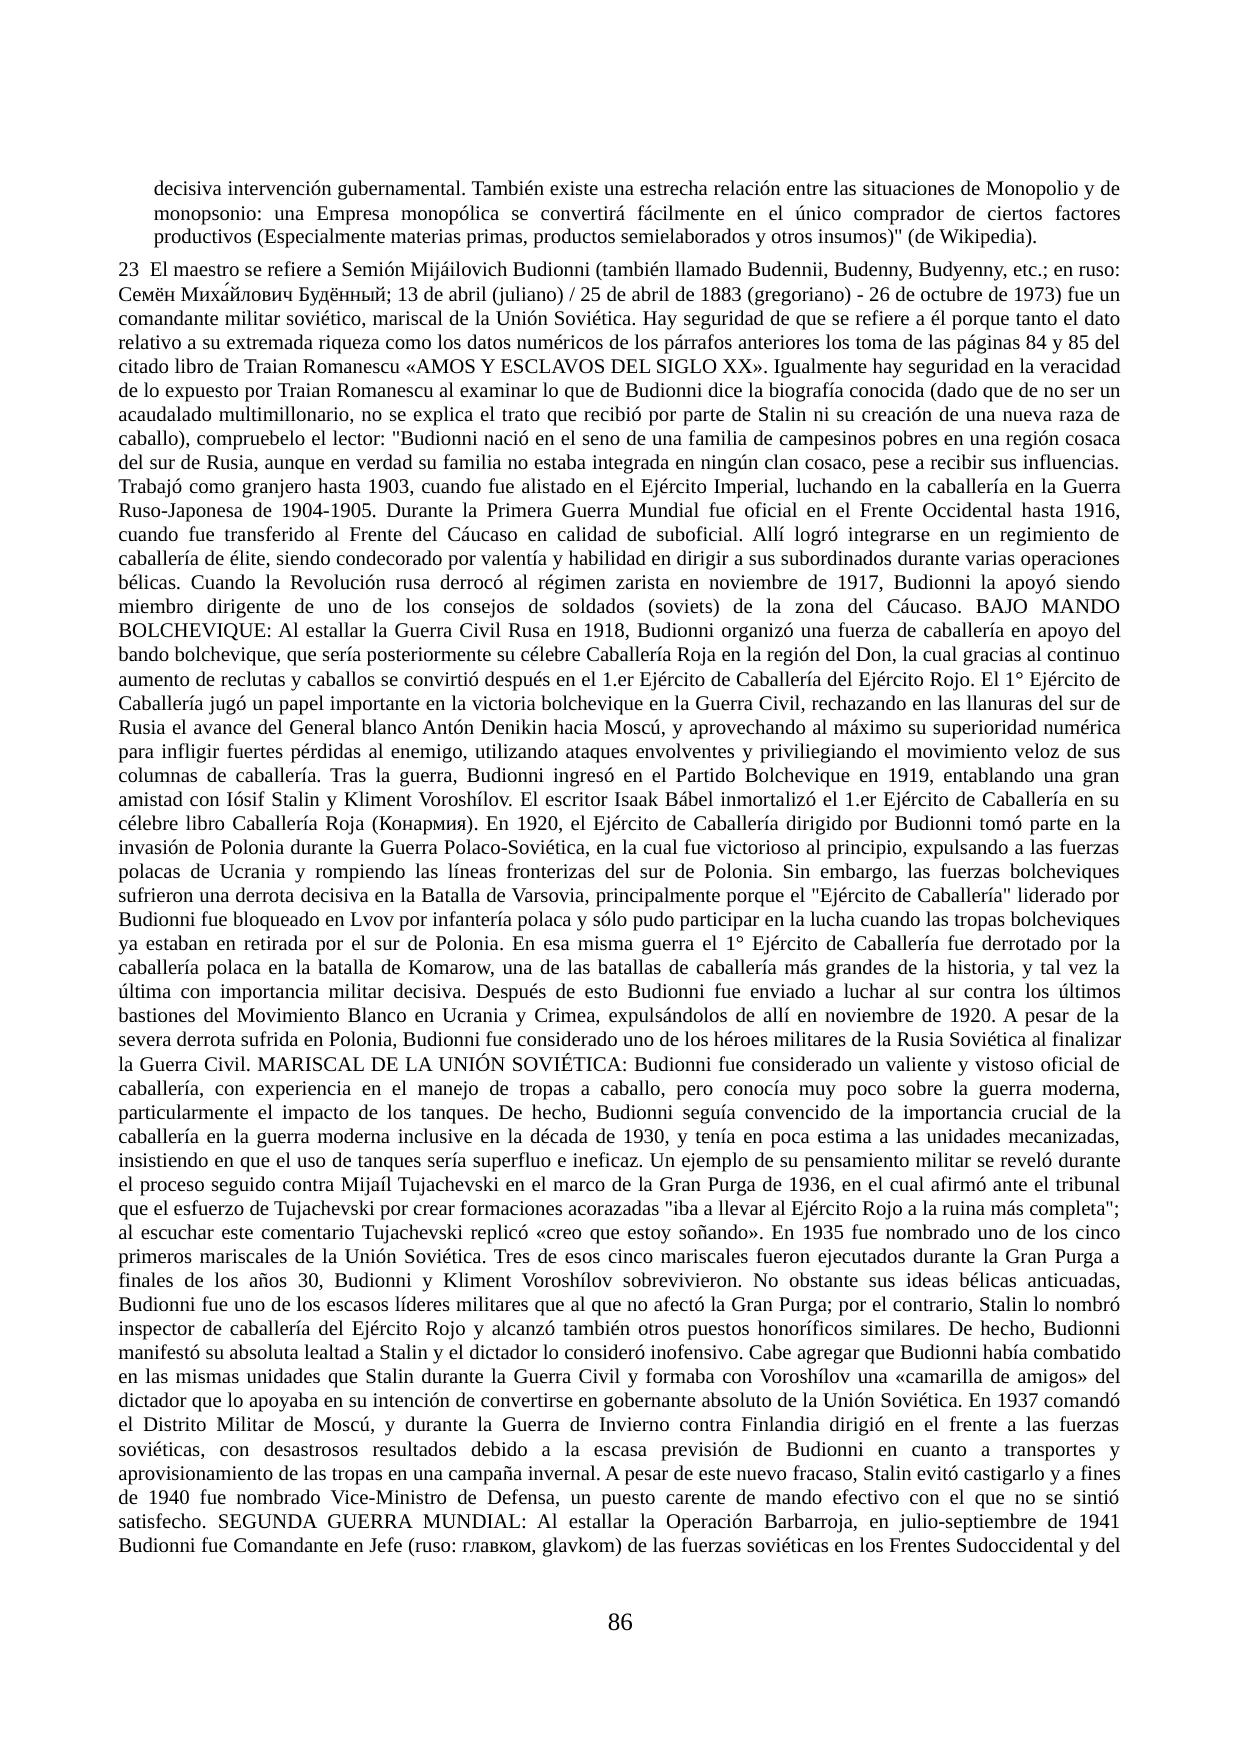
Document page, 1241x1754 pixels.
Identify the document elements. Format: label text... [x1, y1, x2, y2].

text El maestro se refiere a Semión Mijáilovich Budionni (también llamado Budennii, Budenny, Budyenny, etc.; en ruso: Семён Миха́йлович Будённый; 13 de abril (juliano) / 25 de abril de 1883 (gregoriano) - 26 de octubre de 1973) fue un comandante militar soviético, mariscal de la Unión Soviética. Hay seguridad de que se refiere a él porque tanto el dato relativo a su extremada riqueza como los datos numéricos de los párrafos anteriores los toma de las páginas 84 y 85 del citado libro de Traian Romanescu «AMOS Y ESCLAVOS DEL SIGLO XX». Igualmente hay seguridad en la veracidad de lo expuesto por Traian Romanescu al examinar lo que de Budionni dice la biografía conocida (dado que de no ser un acaudalado multimillonario, no se explica el trato que recibió por parte de Stalin ni su creación de una nueva raza de caballo), compruebelo el lector: "Budionni nació en el seno de una familia de campesinos pobres en una región cosaca del sur de Rusia, aunque en verdad su familia no estaba integrada en ningún clan cosaco, pese a recibir sus influencias. Trabajó como granjero hasta 1903, cuando fue alistado en el Ejército Imperial, luchando en la caballería en la Guerra Ruso-Japonesa de 1904-1905. Durante la Primera Guerra Mundial fue oficial en el Frente Occidental hasta 1916, cuando fue transferido al Frente del Cáucaso en calidad de suboficial. Allí logró integrarse en un regimiento de caballería de élite, siendo condecorado por valentía y habilidad en dirigir a sus subordinados durante varias operaciones bélicas. Cuando la Revolución rusa derrocó al régimen zarista en noviembre de 1917, Budionni la apoyó siendo miembro dirigente de uno de los consejos de soldados (soviets) de la zona del Cáucaso. BAJO MANDO BOLCHEVIQUE: Al estallar la Guerra Civil Rusa en 1918, Budionni organizó una fuerza de caballería en apoyo del bando bolchevique, que sería posteriormente su célebre Caballería Roja en la región del Don, la cual gracias al continuo aumento de reclutas y caballos se convirtió después en el 1.er Ejército de Caballería del Ejército Rojo. El 1° Ejército de Caballería jugó un papel importante en la victoria bolchevique en la Guerra Civil, rechazando en las llanuras del sur de Rusia el avance del General blanco Antón Denikin hacia Moscú, y aprovechando al máximo su superioridad numérica para infligir fuertes pérdidas al enemigo, utilizando ataques envolventes y priviliegiando el movimiento veloz de sus columnas de caballería. Tras la guerra, Budionni ingresó en el Partido Bolchevique en 1919, entablando una gran amistad con Iósif Stalin y Kliment Voroshílov. El escritor Isaak Bábel inmortalizó el 1.er Ejército de Caballería en su célebre libro Caballería Roja (Конармия). En 1920, el Ejército de Caballería dirigido por Budionni tomó parte en la invasión de Polonia durante la Guerra Polaco-Soviética, en la cual fue victorioso al principio, expulsando a las fuerzas polacas de Ucrania y rompiendo las líneas fronterizas del sur de Polonia. Sin embargo, las fuerzas bolcheviques sufrieron una derrota decisiva en la Batalla de Varsovia, principalmente porque el "Ejército de Caballería" liderado por Budionni fue bloqueado en Lvov por infantería polaca y sólo pudo participar en la lucha cuando las tropas bolcheviques ya estaban en retirada por el sur de Polonia. En esa misma guerra el 1° Ejército de Caballería fue derrotado por la caballería polaca en la batalla de Komarow, una de las batallas de caballería más grandes de la historia, y tal vez la última con importancia militar decisiva. Después de esto Budionni fue enviado a luchar al sur contra los últimos bastiones del Movimiento Blanco en Ucrania y Crimea, expulsándolos de allí en noviembre de 1920. A pesar de la severa derrota sufrida en Polonia, Budionni fue considerado uno de los héroes militares de la Rusia Soviética al finalizar la Guerra Civil. MARISCAL DE LA UNIÓN SOVIÉTICA: Budionni fue considerado un valiente y vistoso oficial de caballería, con experiencia en el manejo de tropas a caballo, pero conocía muy poco sobre la guerra moderna, particularmente el impacto de los tanques. De hecho, Budionni seguía convencido de la importancia crucial de la caballería en la guerra moderna inclusive en la década de 1930, y tenía en poca estima a las unidades mecanizadas, insistiendo en que el uso de tanques sería superfluo e ineficaz. Un ejemplo de su pensamiento militar se reveló durante el proceso seguido contra Mijaíl Tujachevski en el marco de la Gran Purga de 1936, en el cual afirmó ante el tribunal que el esfuerzo de Tujachevski por crear formaciones acorazadas "iba a llevar al Ejército Rojo a la ruina más completa"; al escuchar este comentario Tujachevski replicó «creo que estoy soñando». En 1935 fue nombrado uno de los cinco primeros mariscales de la Unión Soviética. Tres de esos cinco mariscales fueron ejecutados durante la Gran Purga a finales de los años 30, Budionni y Kliment Voroshílov sobrevivieron. No obstante sus ideas bélicas anticuadas, Budionni fue uno de los escasos líderes militares que al que no afectó la Gran Purga; por el contrario, Stalin lo nombró inspector de caballería del Ejército Rojo y alcanzó también otros puestos honoríficos similares. De hecho, Budionni manifestó su absoluta lealtad a Stalin y el dictador lo consideró inofensivo. Cabe agregar que Budionni había combatido en las mismas unidades que Stalin durante la Guerra Civil y formaba con Voroshílov una «camarilla de amigos» del dictador que lo apoyaba en su intención de convertirse en gobernante absoluto de la Unión Soviética. En 1937 comandó el Distrito Militar de Moscú, y durante la Guerra de Invierno contra Finlandia dirigió en el frente a las fuerzas soviéticas, con desastrosos resultados debido a la escasa previsión de Budionni en cuanto a transportes y aprovisionamiento de las tropas en una campaña invernal. A pesar de este nuevo fracaso, Stalin evitó castigarlo y a fines de 1940 fue nombrado Vice-Ministro de Defensa, un puesto carente de mando efectivo con el que no se sintió satisfecho. SEGUNDA GUERRA MUNDIAL: Al estallar la Operación Barbarroja, en julio-septiembre de 1941 Budionni fue Comandante en Jefe (ruso: главком, glavkom) de las fuerzas soviéticas en los Frentes Sudoccidental y del [118, 257, 1122, 1557]
text decisiva intervención gubernamental. También existe una estrecha relación entre las situaciones de Monopolio y de monopsonio: una Empresa monopólica se convertirá fácilmente en el único comprador de ciertos factores productivos (Especialmente materias primas, productos semielaborados y otros insumos)" (de Wikipedia). [118, 176, 1122, 248]
